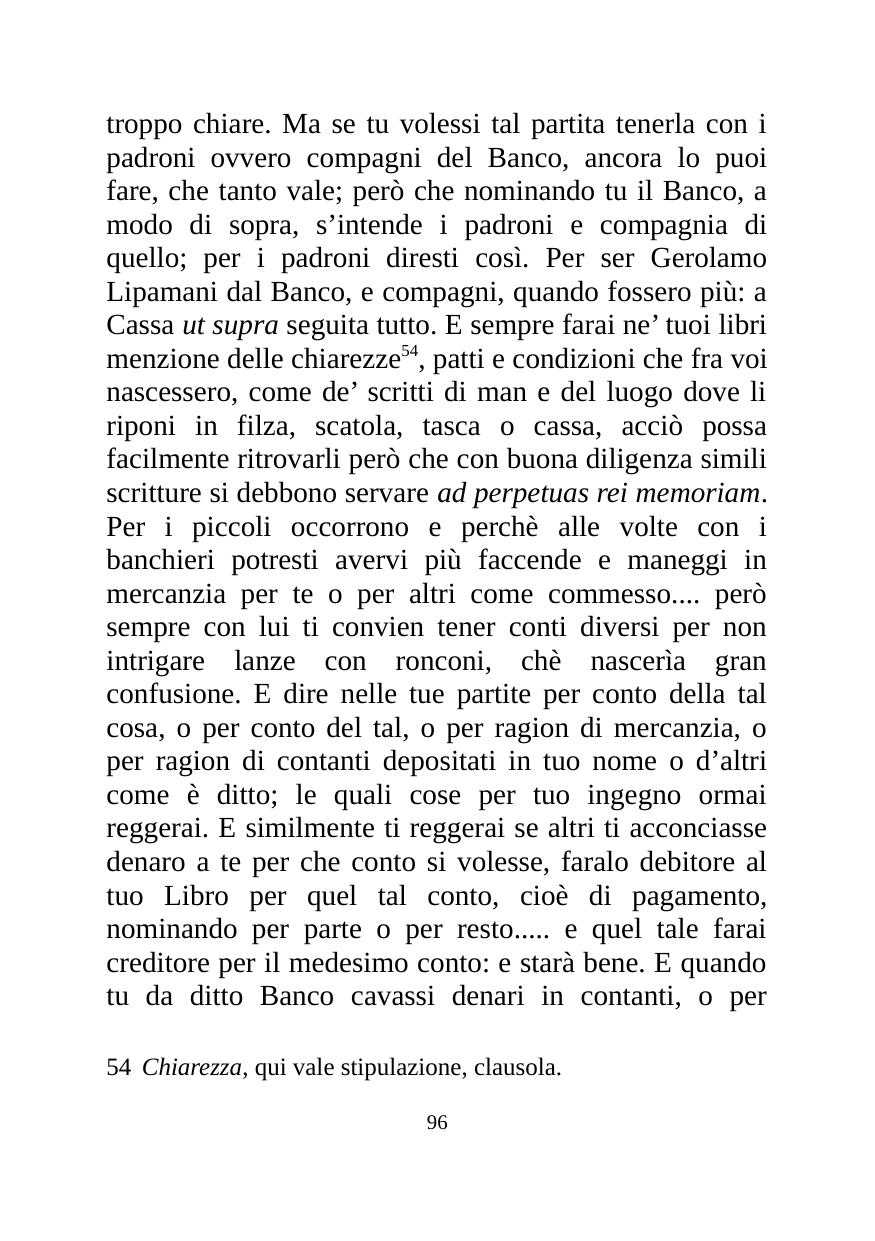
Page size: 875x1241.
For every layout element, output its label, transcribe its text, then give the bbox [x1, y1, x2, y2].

text Chiarezza, qui vale stipulazione, clausola. [106, 1052, 768, 1080]
text troppo chiare. Ma se tu volessi tal partita tenerla con i padroni ovvero compagni del Banco, ancora lo puoi fare, che tanto vale; però che nominando tu il Banco, a modo di sopra, s’intende i padroni e compagnia di quello; per i padroni diresti così. Per ser Gerolamo Lipamani dal Banco, e compagni, quando fossero più: a Cassa ut supra seguita tutto. E sempre farai ne’ tuoi libri menzione delle chiarezze, patti e condizioni che fra voi nascessero, come de’ scritti di man e del luogo dove li riponi in filza, scatola, tasca o cassa, acciò possa facilmente ritrovarli però che con buona diligenza simili scritture si debbono servare ad perpetuas rei memoriam. Per i piccoli occorrono e perchè alle volte con i banchieri potresti avervi più faccende e maneggi in mercanzia per te o per altri come commesso.... però sempre con lui ti convien tener conti diversi per non intrigare lanze con ronconi, chè nascerìa gran confusione. E dire nelle tue partite per conto della tal cosa, o per conto del tal, o per ragion di mercanzia, o per ragion di contanti depositati in tuo nome o d’altri come è ditto; le quali cose per tuo ingegno ormai reggerai. E similmente ti reggerai se altri ti acconciasse denaro a te per che conto si volesse, faralo debitore al tuo Libro per quel tal conto, cioè di pagamento, nominando per parte o per resto..... e quel tale farai creditore per il medesimo conto: e starà bene. E quando tu da ditto Banco cavassi denari in contanti, o per [106, 106, 768, 1012]
